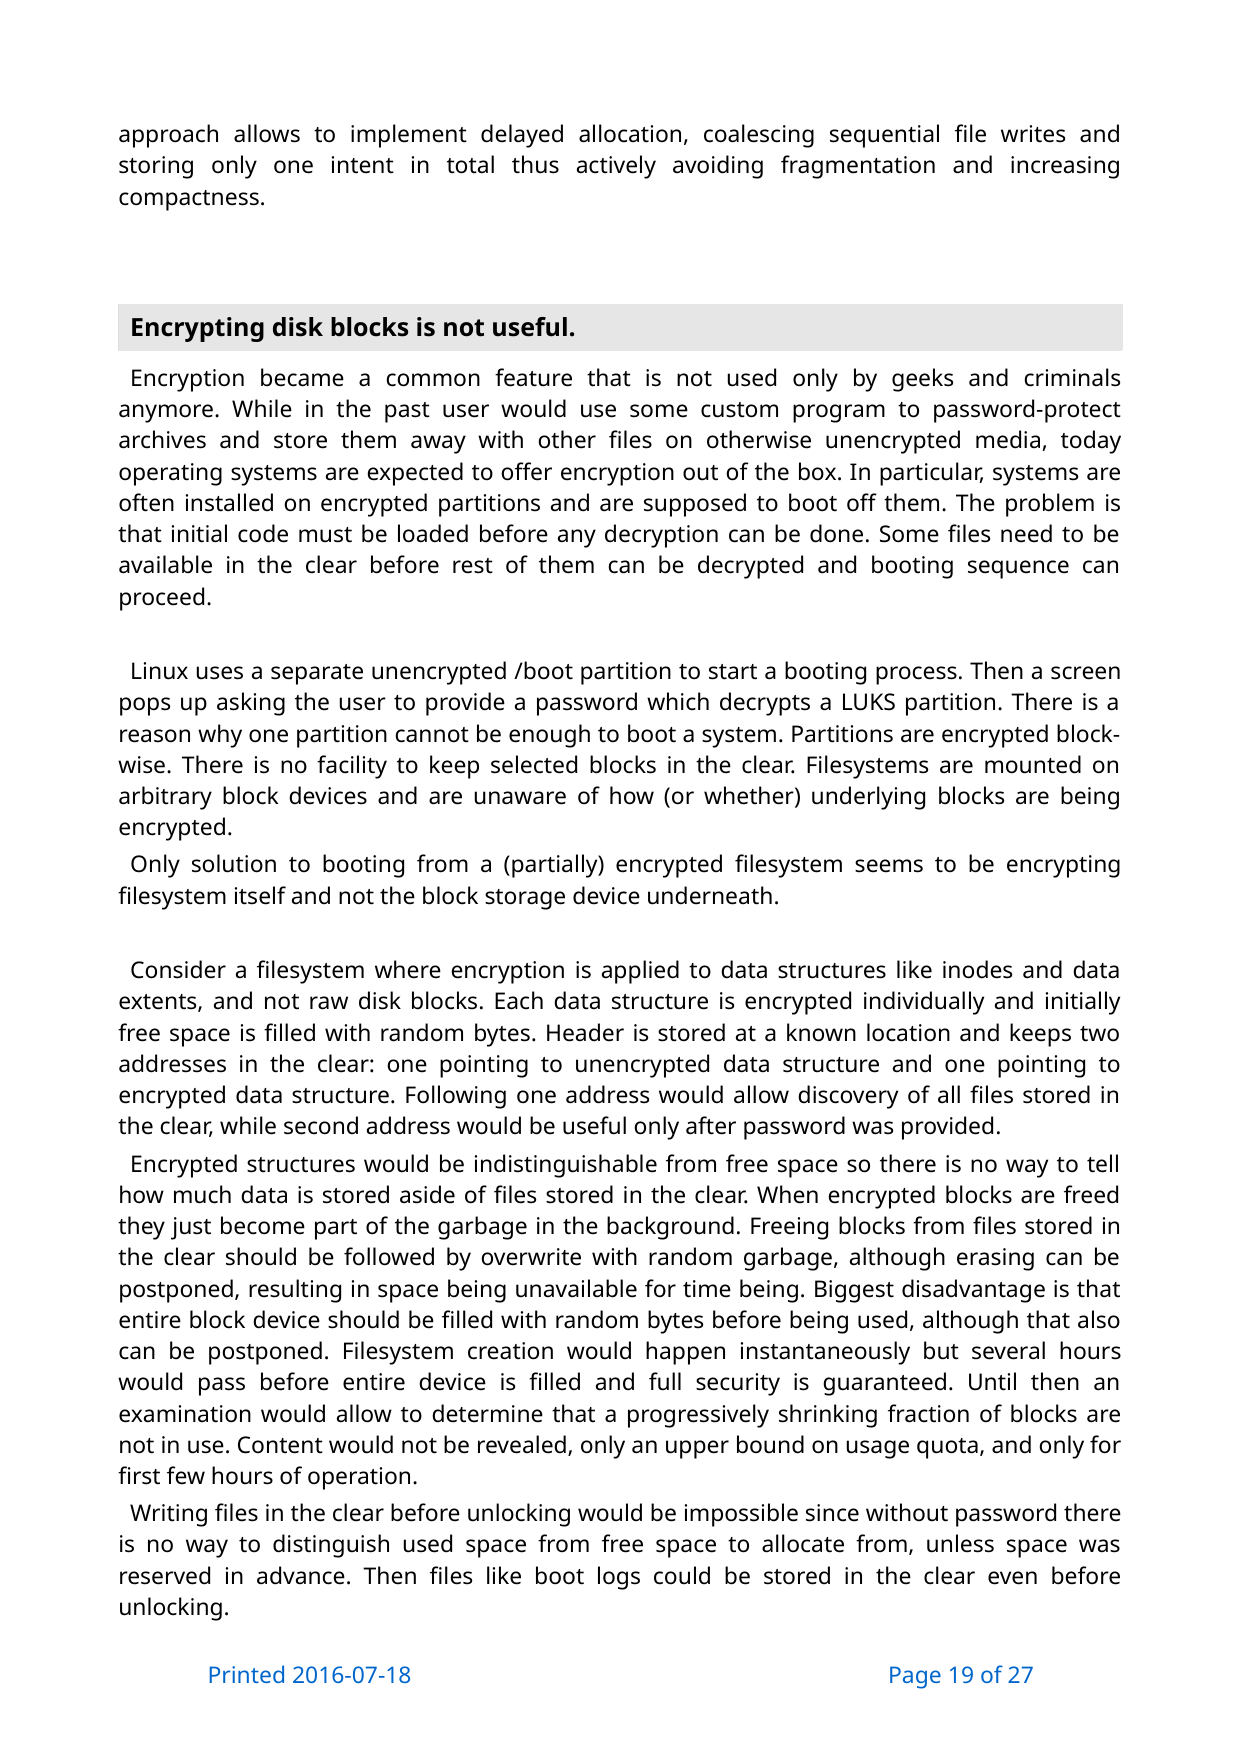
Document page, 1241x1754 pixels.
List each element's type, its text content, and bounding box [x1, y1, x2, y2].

text approach allows to implement delayed allocation, coalescing sequential file writes and storing only one intent in total thus actively avoiding fragmentation and increasing compactness. [118, 118, 1122, 212]
text Linux uses a separate unencrypted /boot partition to start a booting process. Then a screen pops up asking the user to provide a password which decrypts a LUKS partition. There is a reason why one partition cannot be enough to boot a system. Partitions are encrypted block-wise. There is no facility to keep selected blocks in the clear. Filesystems are mounted on arbitrary block devices and are unaware of how (or whether) underlying blocks are being encrypted. [118, 655, 1122, 842]
text Only solution to booting from a (partially) encrypted filesystem seems to be encrypting filesystem itself and not the block storage device underneath. [118, 848, 1122, 911]
subtitle Encrypting disk blocks is not useful. [119, 305, 1122, 350]
text Writing files in the clear before unlocking would be impossible since without password there is no way to distinguish used space from free space to allocate from, unless space was reserved in advance. Then files like boot logs could be stored in the clear even before unlocking. [118, 1497, 1122, 1622]
text Consider a filesystem where encryption is applied to data structures like inodes and data extents, and not raw disk blocks. Each data structure is encrypted individually and initially free space is filled with random bytes. Header is stored at a known location and keeps two addresses in the clear: one pointing to unencrypted data structure and one pointing to encrypted data structure. Following one address would allow discovery of all files stored in the clear, while second address would be useful only after password was provided. [118, 954, 1122, 1142]
text Encrypted structures would be indistinguishable from free space so there is no way to tell how much data is stored aside of files stored in the clear. When encrypted blocks are freed they just become part of the garbage in the background. Freeing blocks from files stored in the clear should be followed by overwrite with random garbage, although erasing can be postponed, resulting in space being unavailable for time being. Biggest disadvantage is that entire block device should be filled with random bytes before being used, although that also can be postponed. Filesystem creation would happen instantaneously but several hours would pass before entire device is filled and full security is guaranteed. Until then an examination would allow to determine that a progressively shrinking fraction of blocks are not in use. Content would not be revealed, only an upper bound on usage quota, and only for first few hours of operation. [118, 1147, 1122, 1491]
text Encryption became a common feature that is not used only by geeks and criminals anymore. While in the past user would use some custom program to password-protect archives and store them away with other files on otherwise unencrypted media, today operating systems are expected to offer encryption out of the box. In particular, systems are often installed on encrypted partitions and are supposed to boot off them. The problem is that initial code must be loaded before any decryption can be done. Some files need to be available in the clear before rest of them can be decrypted and booting sequence can proceed. [118, 362, 1122, 612]
